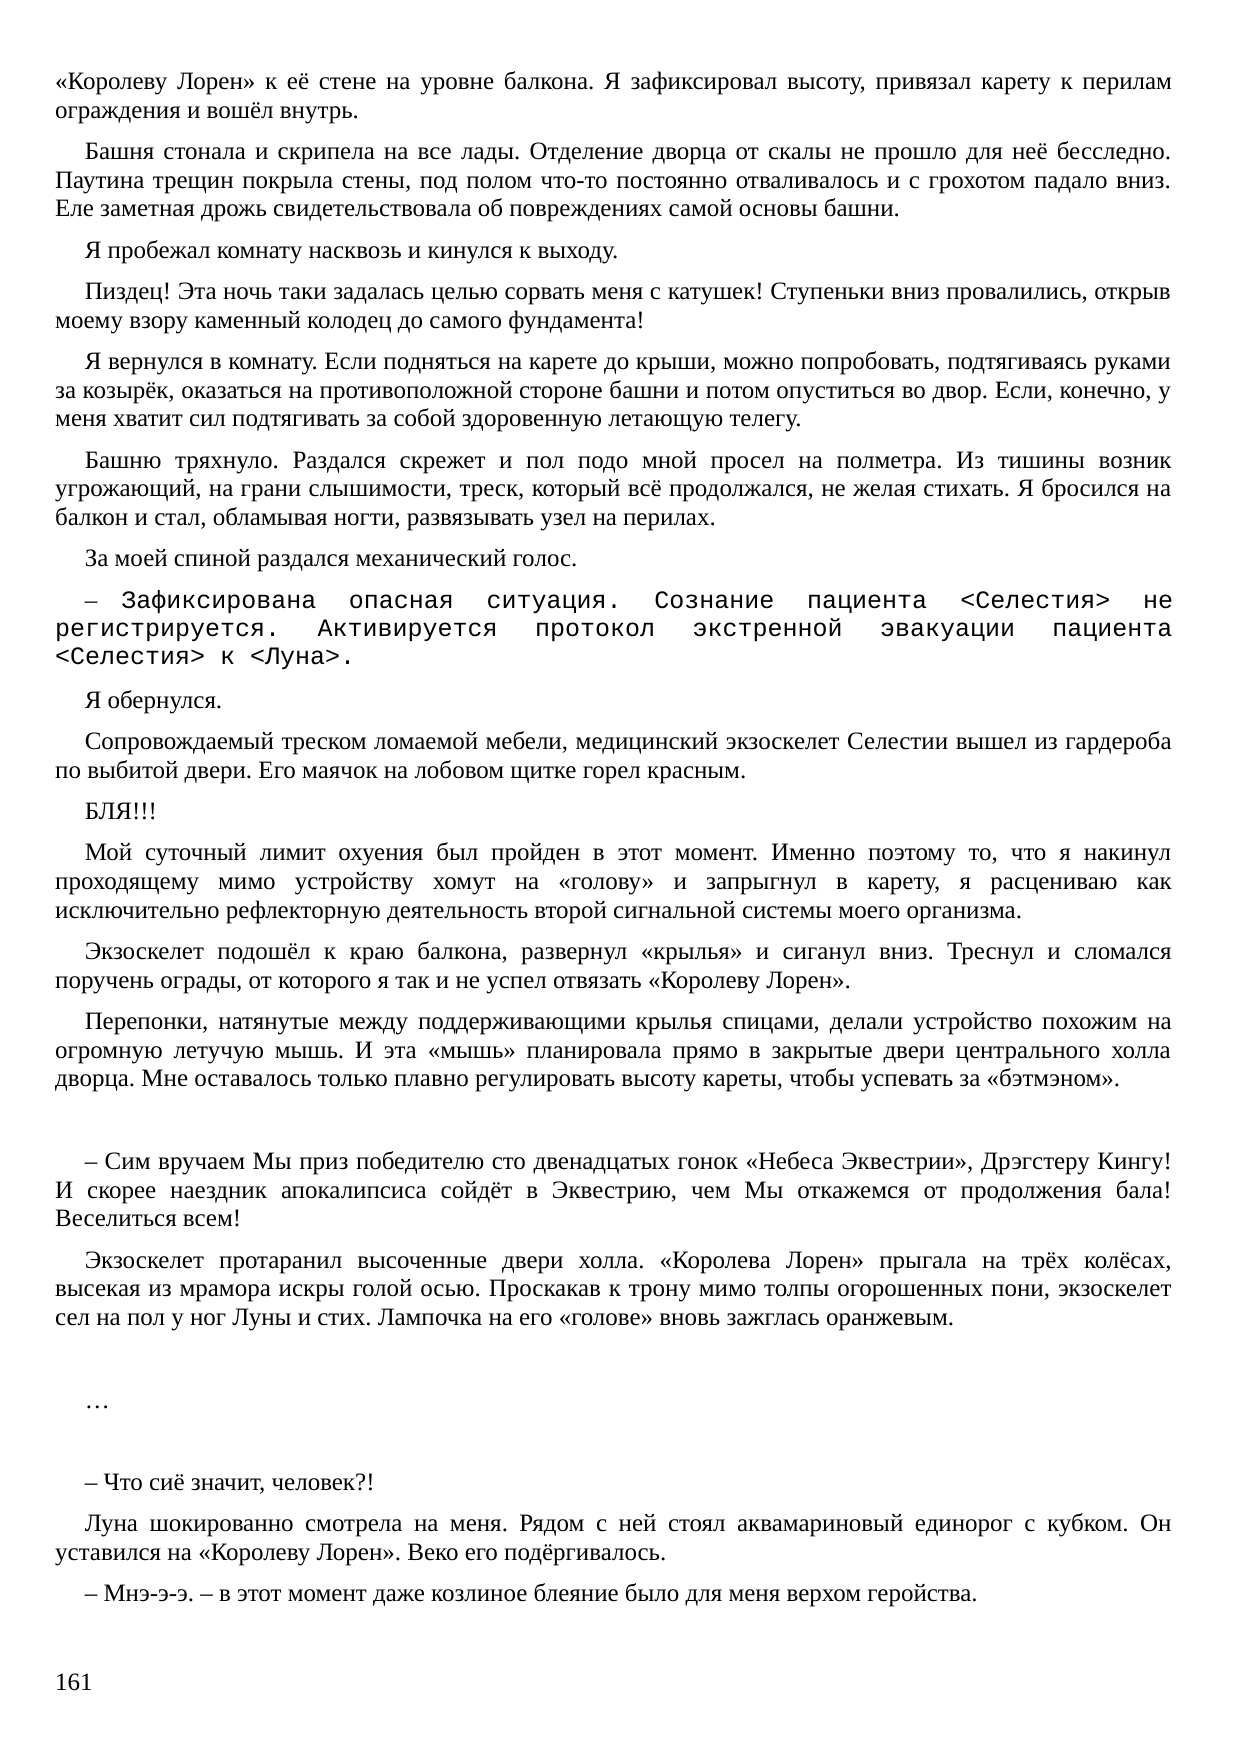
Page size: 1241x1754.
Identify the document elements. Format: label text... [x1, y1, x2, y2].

text Экзоскелет протаранил высоченные двери холла. «Королева Лорен» прыгала на трёх колёсах, высекая из мрамора искры голой осью. Проскакав к трону мимо толпы огорошенных пони, экзоскелет сел на пол у ног Луны и стих. Лампочка на его «голове» вновь зажглась оранжевым. [55, 1245, 1173, 1331]
text Я обернулся. [55, 685, 1173, 713]
text Пиздец! Эта ночь таки задалась целью сорвать меня с катушек! Ступеньки вниз провалились, открыв моему взору каменный колодец до самого фундамента! [55, 276, 1173, 333]
text Я вернулся в комнату. Если подняться на карете до крыши, можно попробовать, подтягиваясь руками за козырёк, оказаться на противоположной стороне башни и потом опуститься во двор. Если, конечно, у меня хватит сил подтягивать за собой здоровенную летающую телегу. [55, 346, 1173, 432]
text Экзоскелет подошёл к краю балкона, развернул «крылья» и сиганул вниз. Треснул и сломался поручень ограды, от которого я так и не успел отвязать «Королеву Лорен». [55, 936, 1173, 993]
text Сопровождаемый треском ломаемой мебели, медицинский экзоскелет Селестии вышел из гардероба по выбитой двери. Его маячок на лобовом щитке горел красным. [55, 726, 1173, 783]
text – Что сиё значит, человек?! [55, 1467, 1173, 1496]
text – Сим вручаем Мы приз победителю сто двенадцатых гонок «Небеса Эквестрии», Дрэгстеру Кингу! И скорее наездник апокалипсиса сойдёт в Эквестрию, чем Мы откажемся от продолжения бала! Веселиться всем! [55, 1146, 1173, 1232]
text Луна шокированно смотрела на меня. Рядом с ней стоял аквамариновый единорог с кубком. Он уставился на «Королеву Лорен». Веко его подёргивалось. [55, 1508, 1173, 1566]
text Перепонки, натянутые между поддерживающими крылья спицами, делали устройство похожим на огромную летучую мышь. И эта «мышь» планировала прямо в закрытые двери центрального холла дворца. Мне оставалось только плавно регулировать высоту кареты, чтобы успевать за «бэтмэном». [55, 1006, 1173, 1092]
text … [55, 1385, 1173, 1413]
text За моей спиной раздался механический голос. [55, 543, 1173, 572]
text – Мнэ-э-э. – в этот момент даже козлиное блеяние было для меня верхом геройства. [55, 1578, 1173, 1607]
text Башня стонала и скрипела на все лады. Отделение дворца от скалы не прошло для неё бесследно. Паутина трещин покрыла стены, под полом что-то постоянно отваливалось и с грохотом падало вниз. Еле заметная дрожь свидетельствовала об повреждениях самой основы башни. [55, 136, 1173, 222]
text – Зафиксирована опасная ситуация. Сознание пациента <Селестия> не регистрируется. Активируется протокол экстренной эвакуации пациента <Селестия> к <Луна>. [55, 585, 1173, 672]
text Я пробежал комнату насквозь и кинулся к выходу. [55, 235, 1173, 263]
text «Королеву Лорен» к её стене на уровне балкона. Я зафиксировал высоту, привязал карету к перилам ограждения и вошёл внутрь. [55, 66, 1173, 123]
text БЛЯ!!! [55, 796, 1173, 825]
text Башню тряхнуло. Раздался скрежет и пол подо мной просел на полметра. Из тишины возник угрожающий, на грани слышимости, треск, который всё продолжался, не желая стихать. Я бросился на балкон и стал, обламывая ногти, развязывать узел на перилах. [55, 445, 1173, 531]
text Мой суточный лимит охуения был пройден в этот момент. Именно поэтому то, что я накинул проходящему мимо устройству хомут на «голову» и запрыгнул в карету, я расцениваю как исключительно рефлекторную деятельность второй сигнальной системы моего организма. [55, 837, 1173, 923]
